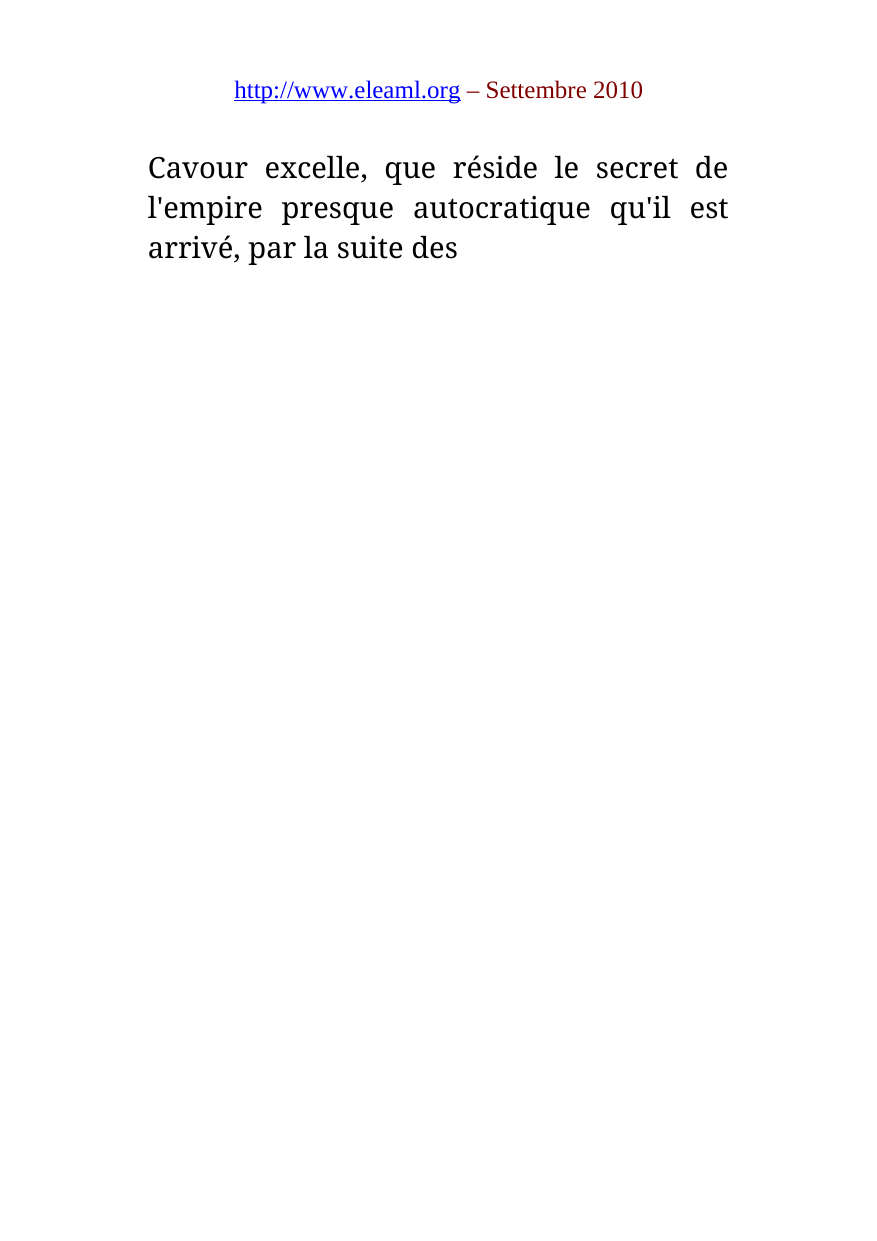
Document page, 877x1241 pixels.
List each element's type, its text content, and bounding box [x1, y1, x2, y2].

text Cavour excelle, que réside le secret de l'empire presque autocratique qu'il est arrivé, par la suite des [148, 148, 729, 267]
